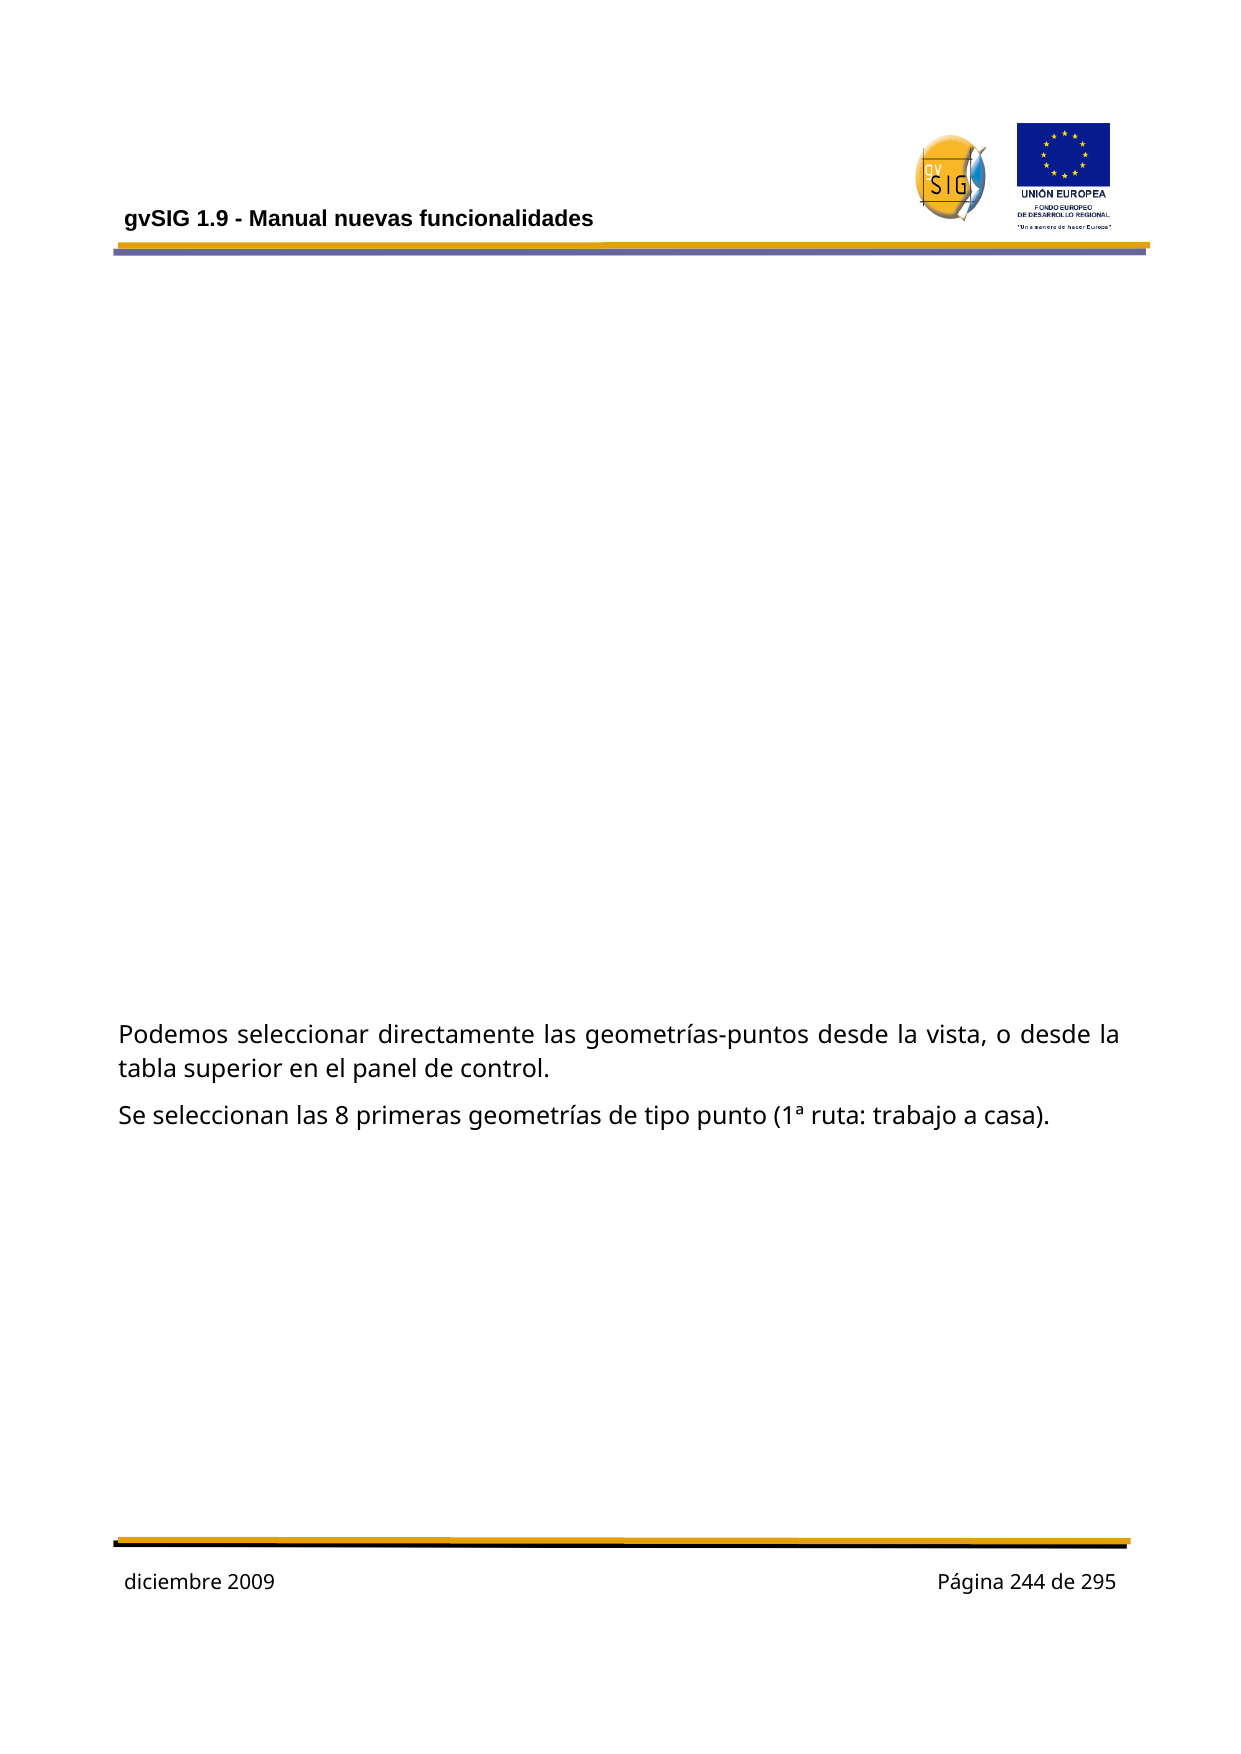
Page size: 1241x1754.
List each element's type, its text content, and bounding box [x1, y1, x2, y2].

text Se seleccionan las 8 primeras geometrías de tipo punto (1ª ruta: trabajo a casa). [118, 1098, 1122, 1132]
picture [1015, 123, 1112, 232]
picture [914, 134, 987, 222]
text Podemos seleccionar directamente las geometrías-puntos desde la vista, o desde la tabla superior en el panel de control. [118, 1017, 1122, 1085]
